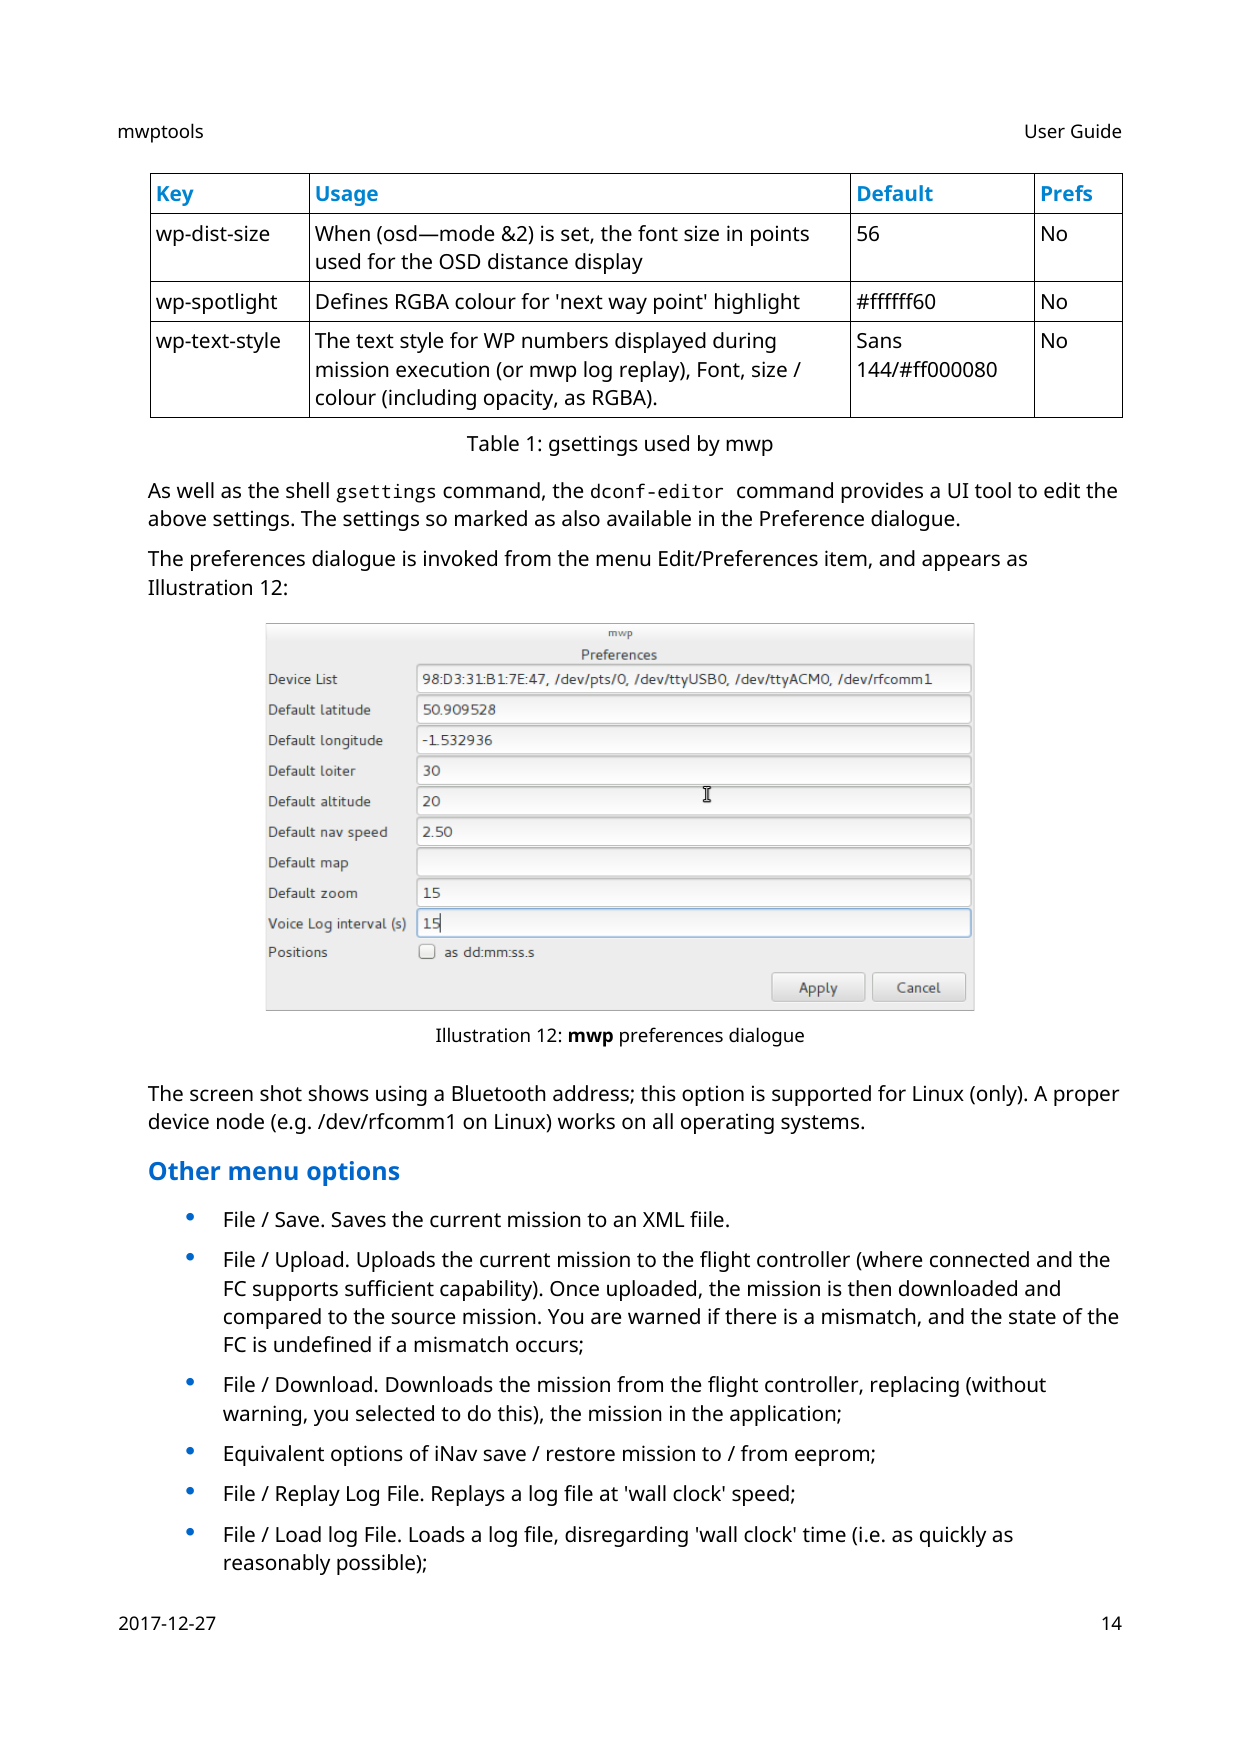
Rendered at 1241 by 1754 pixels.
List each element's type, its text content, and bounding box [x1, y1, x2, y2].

table_cell #ffffff60 [851, 282, 1034, 321]
table_cell No [1035, 214, 1122, 281]
table_header Prefs [1035, 174, 1122, 213]
table_cell Sans 144/#ff000080 [851, 322, 1034, 417]
table_cell When (osd—mode &2) is set, the font size in points used for the OSD distance display [310, 214, 850, 281]
table_cell No [1035, 282, 1122, 321]
table_cell wp-text-style [151, 322, 309, 417]
table_cell wp-spotlight [151, 282, 309, 321]
subtitle Other menu options [148, 1153, 1122, 1187]
table_header Key [151, 174, 309, 213]
text The screen shot shows using a Bluetooth address; this option is supported for Linux (only). A proper device node (e.g. /dev/rfcomm1 on Linux) works on all operating systems. [148, 1079, 1122, 1136]
picture [265, 623, 975, 1011]
table_cell 56 [851, 214, 1034, 281]
list Equivalent options of iNav save / restore mission to / from eeprom; [185, 1439, 1122, 1468]
list File / Save. Saves the current mission to an XML fiile. [185, 1205, 1122, 1233]
table_cell The text style for WP numbers displayed during mission execution (or mwp log replay), Font, size / colour (including opacity, as RGBA). [310, 322, 850, 417]
list File / Upload. Uploads the current mission to the flight controller (where connected and the FC supports sufficient capability). Once uploaded, the mission is then downloaded and compared to the source mission. You are warned if there is a mismatch, and the state of the FC is undefined if a mismatch occurs; [185, 1245, 1122, 1359]
table_header Default [851, 174, 1034, 213]
text As well as the shell gsettings command, the dconf-editor command provides a UI tool to edit the above settings. The settings so marked as also available in the Preference dialogue. [148, 476, 1122, 533]
table_cell wp-dist-size [151, 214, 309, 281]
table_header Usage [310, 174, 850, 213]
list File / Download. Downloads the mission from the flight controller, replacing (without warning, you selected to do this), the mission in the application; [185, 1371, 1122, 1427]
text The preferences dialogue is invoked from the menu Edit/Preferences item, and appears as Illustration 12: [148, 544, 1122, 601]
list File / Load log File. Loads a log file, disregarding 'wall clock' time (i.e. as quickly as reasonably possible); [185, 1520, 1122, 1577]
list File / Replay Log File. Replays a log file at 'wall clock' speed; [185, 1479, 1122, 1508]
table_cell No [1035, 322, 1122, 417]
table_cell Defines RGBA colour for 'next way point' highlight [310, 282, 850, 321]
text Table 1: gsettings used by mwp [118, 429, 1122, 458]
text Illustration 12: mwp preferences dialogue [244, 1011, 996, 1048]
